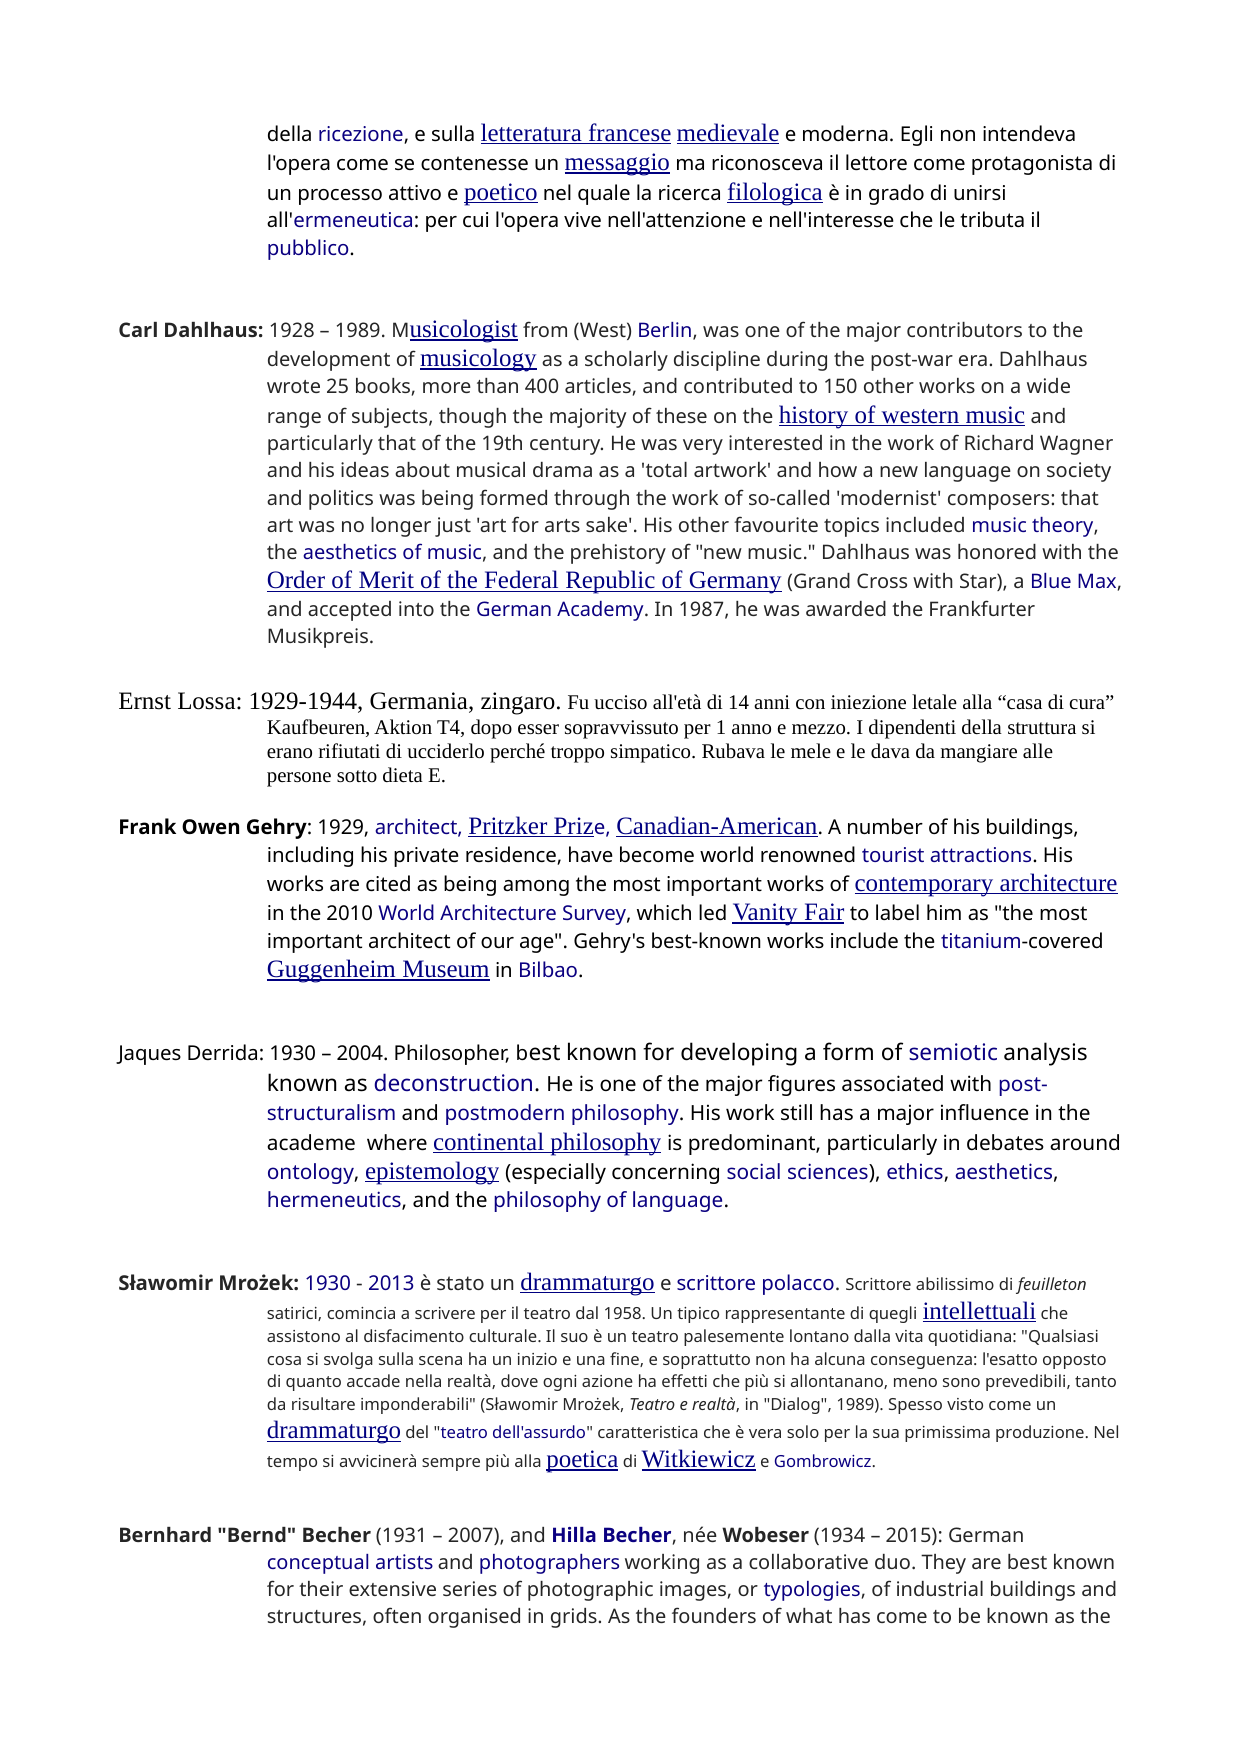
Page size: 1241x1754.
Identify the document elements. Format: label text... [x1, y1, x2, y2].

text Frank Owen Gehry: 1929, architect, Pritzker Prize, Canadian-American. A number of his buildings, including his private residence, have become world renowned tourist attractions. His works are cited as being among the most important works of contemporary architecture in the 2010 World Architecture Survey, which led Vanity Fair to label him as "the most important architect of our age". Gehry's best-known works include the titanium-covered Guggenheim Museum in Bilbao. [118, 811, 1122, 983]
text Carl Dahlhaus: 1928 – 1989. Musicologist from (West) Berlin, was one of the major contributors to the development of musicology as a scholarly discipline during the post-war era. Dahlhaus wrote 25 books, more than 400 articles, and contributed to 150 other works on a wide range of subjects, though the majority of these on the history of western music and particularly that of the 19th century. He was very interested in the work of Richard Wagner and his ideas about musical drama as a 'total artwork' and how a new language on society and politics was being formed through the work of so-called 'modernist' composers: that art was no longer just 'art for arts sake'. His other favourite topics included music theory, the aesthetics of music, and the prehistory of "new music." Dahlhaus was honored with the Order of Merit of the Federal Republic of Germany (Grand Cross with Star), a Blue Max, and accepted into the German Academy. In 1987, he was awarded the Frankfurter Musikpreis. [118, 314, 1122, 649]
text Sławomir Mrożek: 1930 - 2013 è stato un drammaturgo e scrittore polacco. Scrittore abilissimo di feuilleton satirici, comincia a scrivere per il teatro dal 1958. Un tipico rappresentante di quegli intellettuali che assistono al disfacimento culturale. Il suo è un teatro palesemente lontano dalla vita quotidiana: "Qualsiasi cosa si svolga sulla scena ha un inizio e una fine, e soprattutto non ha alcuna conseguenza: l'esatto opposto di quanto accade nella realtà, dove ogni azione ha effetti che più si allontanano, meno sono prevedibili, tanto da risultare imponderabili" (Sławomir Mrożek, Teatro e realtà, in "Dialog", 1989). Spesso visto come un drammaturgo del "teatro dell'assurdo" caratteristica che è vera solo per la sua primissima produzione. Nel tempo si avvicinerà sempre più alla poetica di Witkiewicz e Gombrowicz. [118, 1267, 1122, 1473]
text Bernhard "Bernd" Becher (1931 – 2007), and Hilla Becher, née Wobeser (1934 – 2015): German conceptual artists and photographers working as a collaborative duo. They are best known for their extensive series of photographic images, or typologies, of industrial buildings and structures, often organised in grids. As the founders of what has come to be known as the [118, 1521, 1122, 1630]
text Ernst Lossa: 1929-1944, Germania, zingaro. Fu ucciso all'età di 14 anni con iniezione letale alla “casa di cura” Kaufbeuren, Aktion T4, dopo esser sopravvissuto per 1 anno e mezzo. I dipendenti della struttura si erano rifiutati di ucciderlo perché troppo simpatico. Rubava le mele e le dava da mangiare alle persone sotto dieta E. [118, 686, 1122, 787]
text della ricezione, e sulla letteratura francese medievale e moderna. Egli non intendeva l'opera come se contenesse un messaggio ma riconosceva il lettore come protagonista di un processo attivo e poetico nel quale la ricerca filologica è in grado di unirsi all'ermeneutica: per cui l'opera vive nell'attenzione e nell'interesse che le tributa il pubblico. [118, 118, 1122, 261]
text Jaques Derrida: 1930 – 2004. Philosopher, best known for developing a form of semiotic analysis known as deconstruction. He is one of the major figures associated with post-structuralism and postmodern philosophy. His work still has a major influence in the academe where continental philosophy is predominant, particularly in debates around ontology, epistemology (especially concerning social sciences), ethics, aesthetics, hermeneutics, and the philosophy of language. [118, 1036, 1122, 1214]
